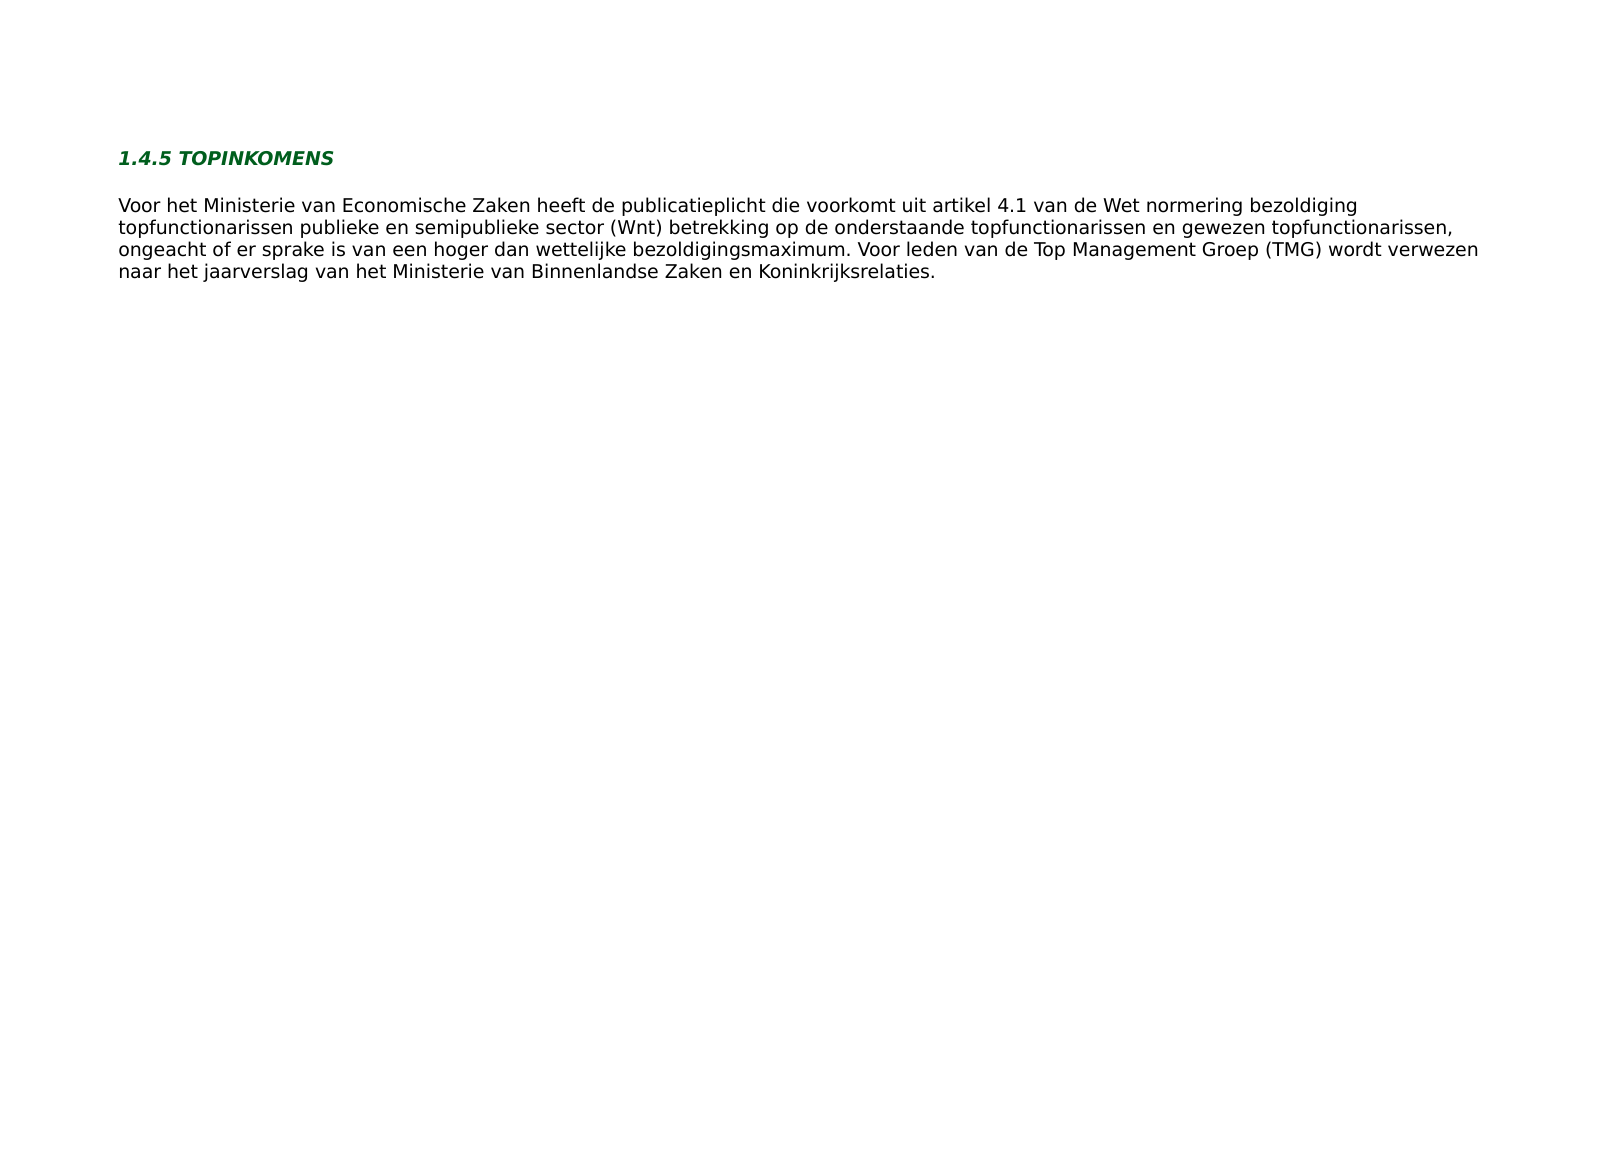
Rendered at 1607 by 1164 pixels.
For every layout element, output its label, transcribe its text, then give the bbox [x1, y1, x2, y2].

subtitle 1.4.5 TOPINKOMENS [118, 148, 1488, 170]
text Voor het Ministerie van Economische Zaken heeft de publicatieplicht die voorkomt uit artikel 4.1 van de Wet normering bezoldiging topfunctionarissen publieke en semipublieke sector (Wnt) betrekking op de onderstaande topfunctionarissen en gewezen topfunctionarissen, ongeacht of er sprake is van een hoger dan wettelijke bezoldigingsmaximum. Voor leden van de Top Management Groep (TMG) wordt verwezen naar het jaarverslag van het Ministerie van Binnenlandse Zaken en Koninkrijksrelaties. [118, 195, 1488, 283]
